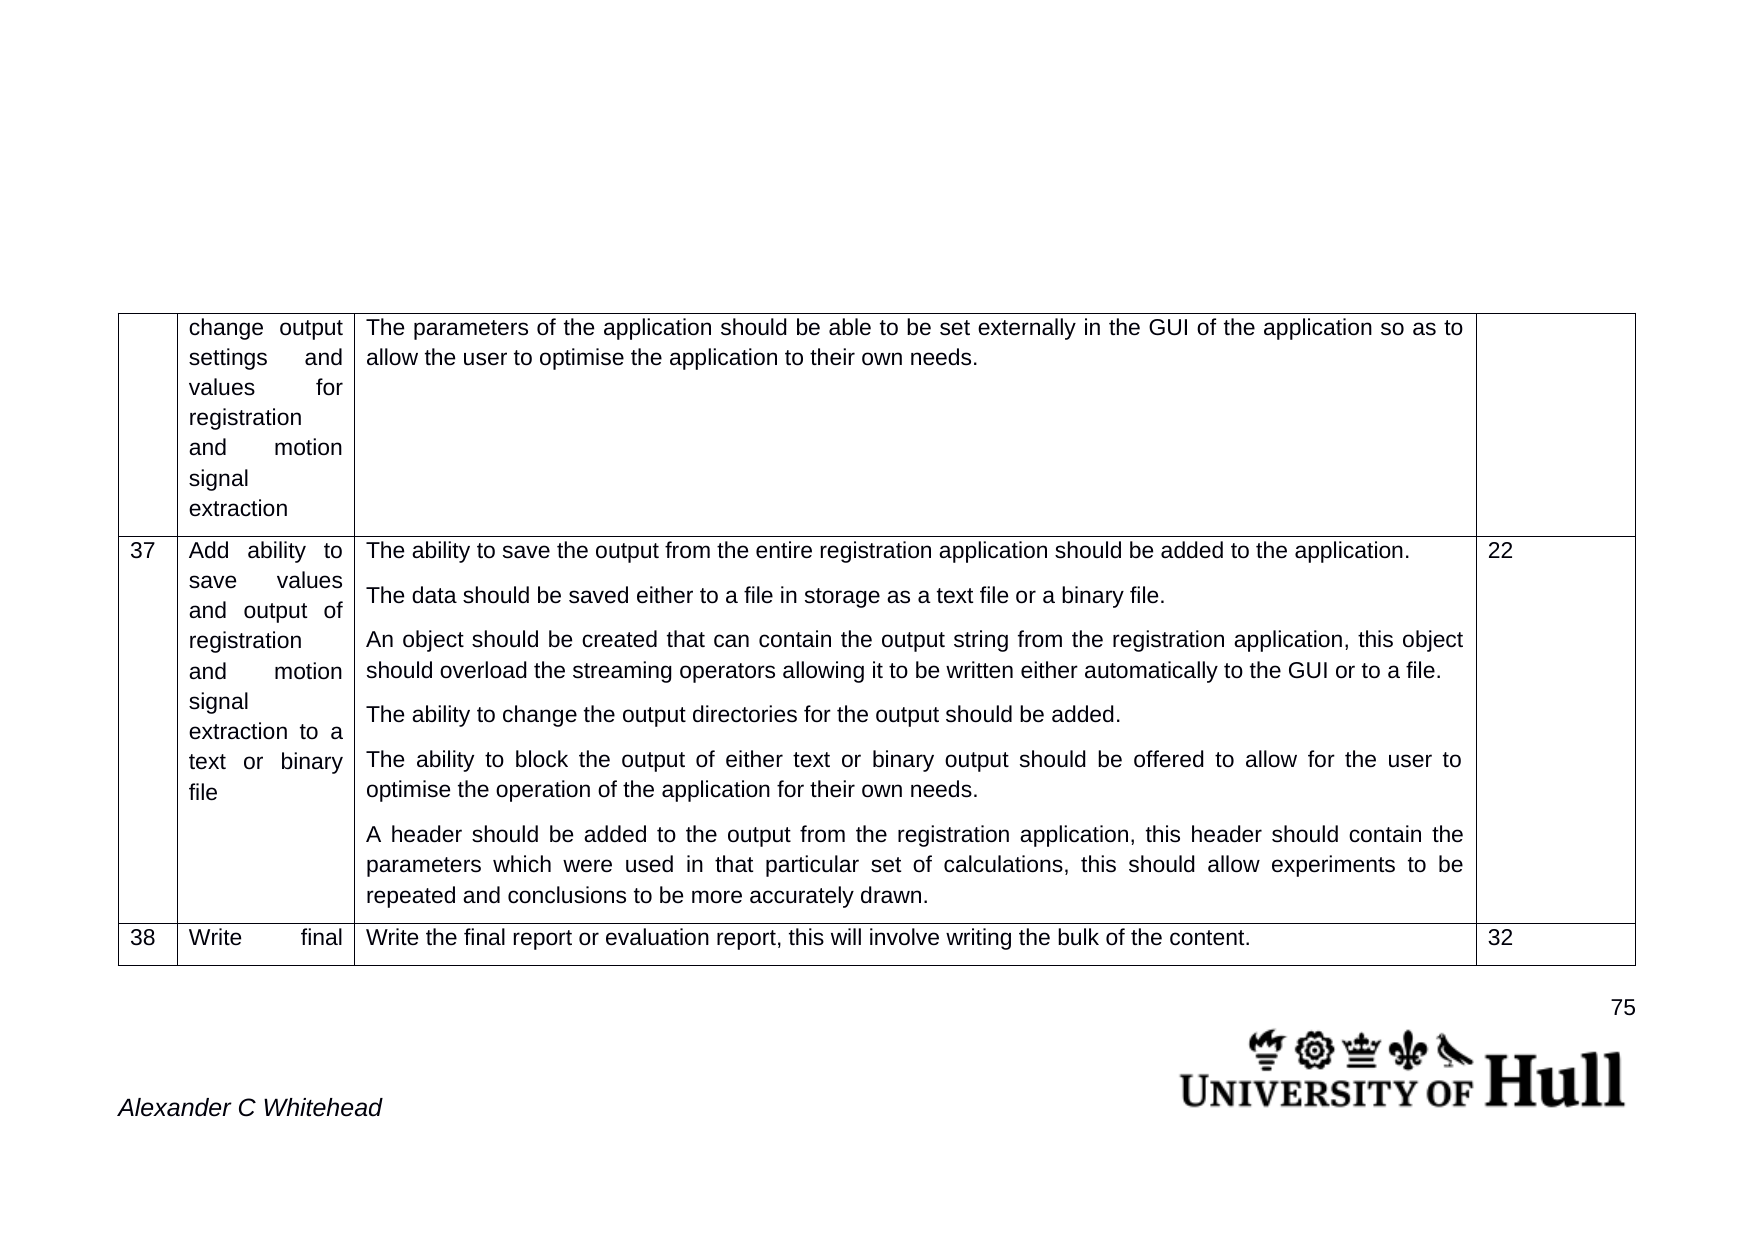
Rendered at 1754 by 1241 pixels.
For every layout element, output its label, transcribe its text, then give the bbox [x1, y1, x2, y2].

table_cell 32 [1477, 924, 1635, 964]
table_cell The parameters of the application should be able to be set externally in the GUI of the application so as to allow the user to optimise the application to their own needs. [355, 314, 1476, 536]
table_cell Write final [178, 924, 354, 964]
table_cell 37 [119, 537, 177, 922]
table_cell 22 [1477, 537, 1635, 922]
table_cell change output settings and values for registration and motion signal extraction [178, 314, 354, 536]
table_cell [1477, 314, 1635, 536]
table_cell Add ability to save values and output of registration and motion signal extraction to a text or binary file [178, 537, 354, 922]
table_cell Write the final report or evaluation report, this will involve writing the bulk of the content. [355, 924, 1476, 964]
table_cell The ability to save the output from the entire registration application should be added to the application. The data should be saved either to a file in storage as a text file or a binary file. An object should be created that can contain the output string from the registration application, this object should overload the streaming operators allowing it to be written either automatically to the GUI or to a file. The ability to change the output directories for the output should be added. The ability to block the output of either text or binary output should be offered to allow for the user to optimise the operation of the application for their own needs. A header should be added to the output from the registration application, this header should contain the parameters which were used in that particular set of calculations, this should allow experiments to be repeated and conclusions to be more accurately drawn. [355, 537, 1476, 922]
picture [1173, 1020, 1634, 1117]
table_cell 38 [119, 924, 177, 964]
table_cell [119, 314, 177, 536]
